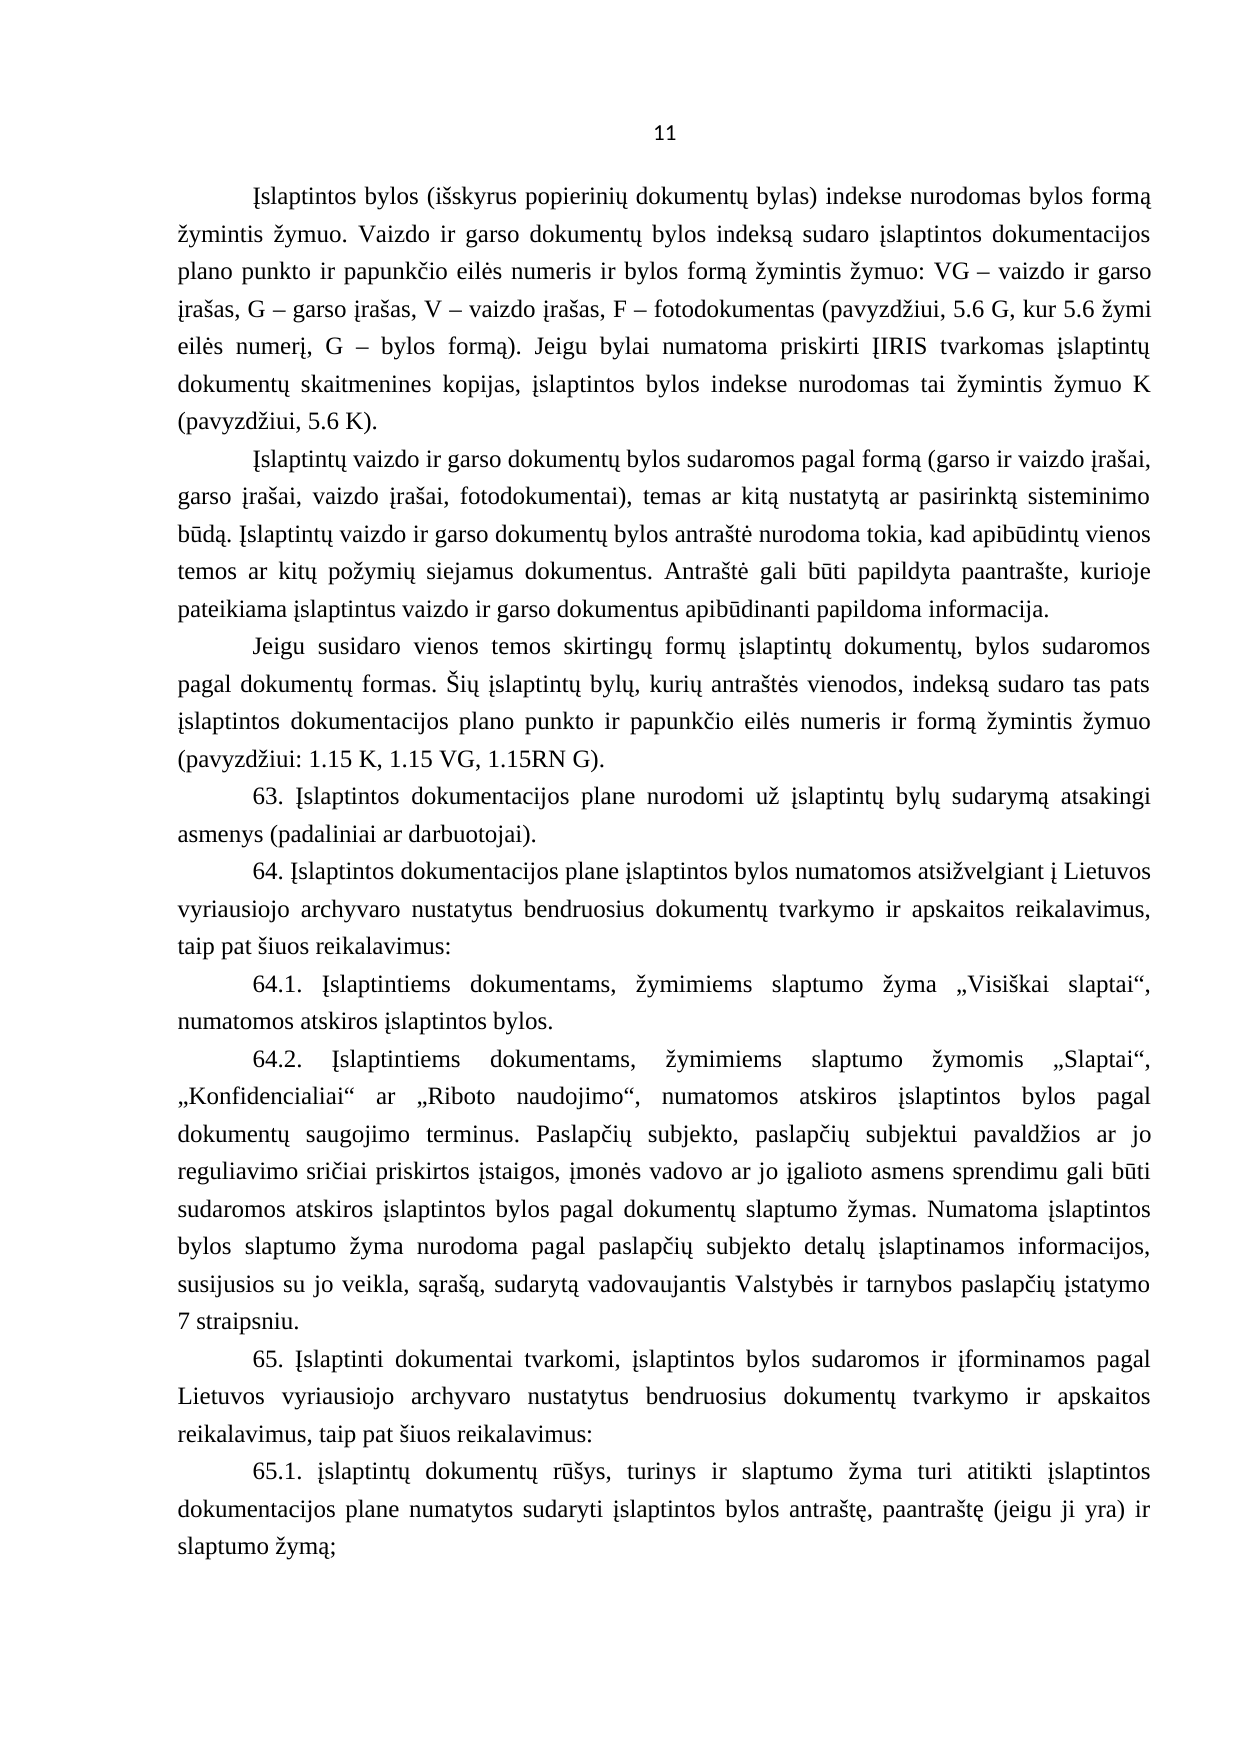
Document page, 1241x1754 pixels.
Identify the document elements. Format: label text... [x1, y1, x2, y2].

text Įslaptintos bylos (išskyrus popierinių dokumentų bylas) indekse nurodomas bylos formą žymintis žymuo. Vaizdo ir garso dokumentų bylos indeksą sudaro įslaptintos dokumentacijos plano punkto ir papunkčio eilės numeris ir bylos formą žymintis žymuo: VG – vaizdo ir garso įrašas, G – garso įrašas, V – vaizdo įrašas, F – fotodokumentas (pavyzdžiui, 5.6 G, kur 5.6 žymi eilės numerį, G – bylos formą). Jeigu bylai numatoma priskirti ĮIRIS tvarkomas įslaptintų dokumentų skaitmenines kopijas, įslaptintos bylos indekse nurodomas tai žymintis žymuo K (pavyzdžiui, 5.6 K). [177, 172, 1152, 435]
text 64.1. Įslaptintiems dokumentams, žymimiems slaptumo žyma „Visiškai slaptai“, numatomos atskiros įslaptintos bylos. [177, 960, 1152, 1035]
text Įslaptintų vaizdo ir garso dokumentų bylos sudaromos pagal formą (garso ir vaizdo įrašai, garso įrašai, vaizdo įrašai, fotodokumentai), temas ar kitą nustatytą ar pasirinktą sisteminimo būdą. Įslaptintų vaizdo ir garso dokumentų bylos antraštė nurodoma tokia, kad apibūdintų vienos temos ar kitų požymių siejamus dokumentus. Antraštė gali būti papildyta paantrašte, kurioje pateikiama įslaptintus vaizdo ir garso dokumentus apibūdinanti papildoma informacija. [177, 435, 1152, 622]
text 65. Įslaptinti dokumentai tvarkomi, įslaptintos bylos sudaromos ir įforminamos pagal Lietuvos vyriausiojo archyvaro nustatytus bendruosius dokumentų tvarkymo ir apskaitos reikalavimus, taip pat šiuos reikalavimus: [177, 1335, 1152, 1447]
text 64. Įslaptintos dokumentacijos plane įslaptintos bylos numatomos atsižvelgiant į Lietuvos vyriausiojo archyvaro nustatytus bendruosius dokumentų tvarkymo ir apskaitos reikalavimus, taip pat šiuos reikalavimus: [177, 847, 1152, 960]
text Jeigu susidaro vienos temos skirtingų formų įslaptintų dokumentų, bylos sudaromos pagal dokumentų formas. Šių įslaptintų bylų, kurių antraštės vienodos, indeksą sudaro tas pats įslaptintos dokumentacijos plano punkto ir papunkčio eilės numeris ir formą žymintis žymuo (pavyzdžiui: 1.15 K, 1.15 VG, 1.15RN G). [177, 622, 1152, 772]
text 64.2. Įslaptintiems dokumentams, žymimiems slaptumo žymomis „Slaptai“, „Konfidencialiai“ ar „Riboto naudojimo“, numatomos atskiros įslaptintos bylos pagal dokumentų saugojimo terminus. Paslapčių subjekto, paslapčių subjektui pavaldžios ar jo reguliavimo sričiai priskirtos įstaigos, įmonės vadovo ar jo įgalioto asmens sprendimu gali būti sudaromos atskiros įslaptintos bylos pagal dokumentų slaptumo žymas. Numatoma įslaptintos bylos slaptumo žyma nurodoma pagal paslapčių subjekto detalų įslaptinamos informacijos, susijusios su jo veikla, sąrašą, sudarytą vadovaujantis Valstybės ir tarnybos paslapčių įstatymo 7 straipsniu. [177, 1035, 1152, 1335]
text 63. Įslaptintos dokumentacijos plane nurodomi už įslaptintų bylų sudarymą atsakingi asmenys (padaliniai ar darbuotojai). [177, 772, 1152, 847]
text 65.1. įslaptintų dokumentų rūšys, turinys ir slaptumo žyma turi atitikti įslaptintos dokumentacijos plane numatytos sudaryti įslaptintos bylos antraštę, paantraštę (jeigu ji yra) ir slaptumo žymą; [177, 1447, 1152, 1560]
